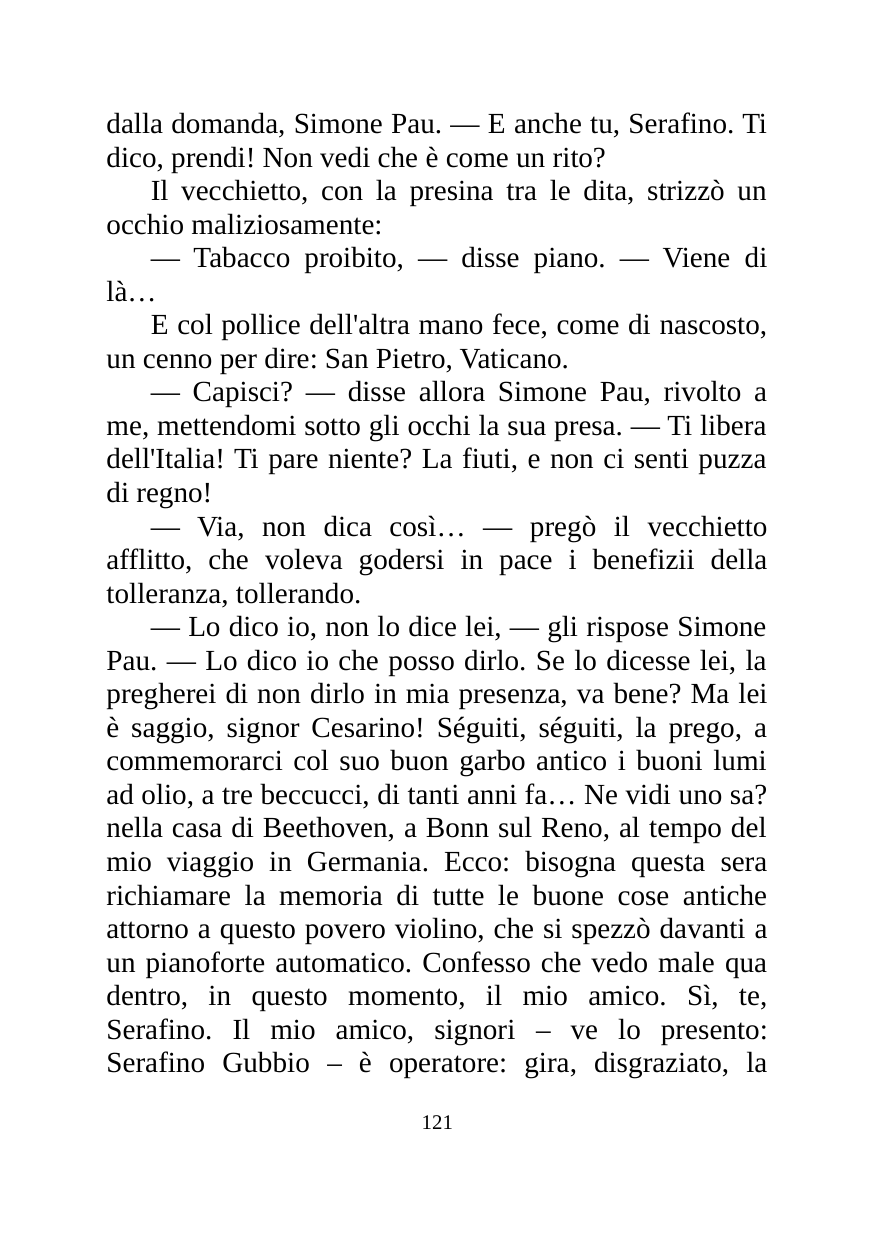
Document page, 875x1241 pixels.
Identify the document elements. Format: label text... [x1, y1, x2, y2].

text — Capisci? — disse allora Simone Pau, rivolto a me, mettendomi sotto gli occhi la sua presa. — Ti libera dell'Italia! Ti pare niente? La fiuti, e non ci senti puzza di regno! [106, 374, 768, 509]
text Il vecchietto, con la presina tra le dita, strizzò un occhio maliziosamente: [106, 173, 768, 240]
text dalla domanda, Simone Pau. — E anche tu, Serafino. Ti dico, prendi! Non vedi che è come un rito? [106, 106, 768, 173]
text E col pollice dell'altra mano fece, come di nascosto, un cenno per dire: San Pietro, Vaticano. [106, 307, 768, 374]
text — Lo dico io, non lo dice lei, — gli rispose Simone Pau. — Lo dico io che posso dirlo. Se lo dicesse lei, la pregherei di non dirlo in mia presenza, va bene? Ma lei è saggio, signor Cesarino! Séguiti, séguiti, la prego, a commemorarci col suo buon garbo antico i buoni lumi ad olio, a tre beccucci, di tanti anni fa… Ne vidi uno sa? nella casa di Beethoven, a Bonn sul Reno, al tempo del mio viaggio in Germania. Ecco: bisogna questa sera richiamare la memoria di tutte le buone cose antiche attorno a questo povero violino, che si spezzò davanti a un pianoforte automatico. Confesso che vedo male qua dentro, in questo momento, il mio amico. Sì, te, Serafino. Il mio amico, signori – ve lo presento: Serafino Gubbio – è operatore: gira, disgraziato, la [106, 609, 768, 1079]
text — Via, non dica così… — pregò il vecchietto afflitto, che voleva godersi in pace i benefizii della tolleranza, tollerando. [106, 509, 768, 609]
text — Tabacco proibito, — disse piano. — Viene di là… [106, 240, 768, 307]
